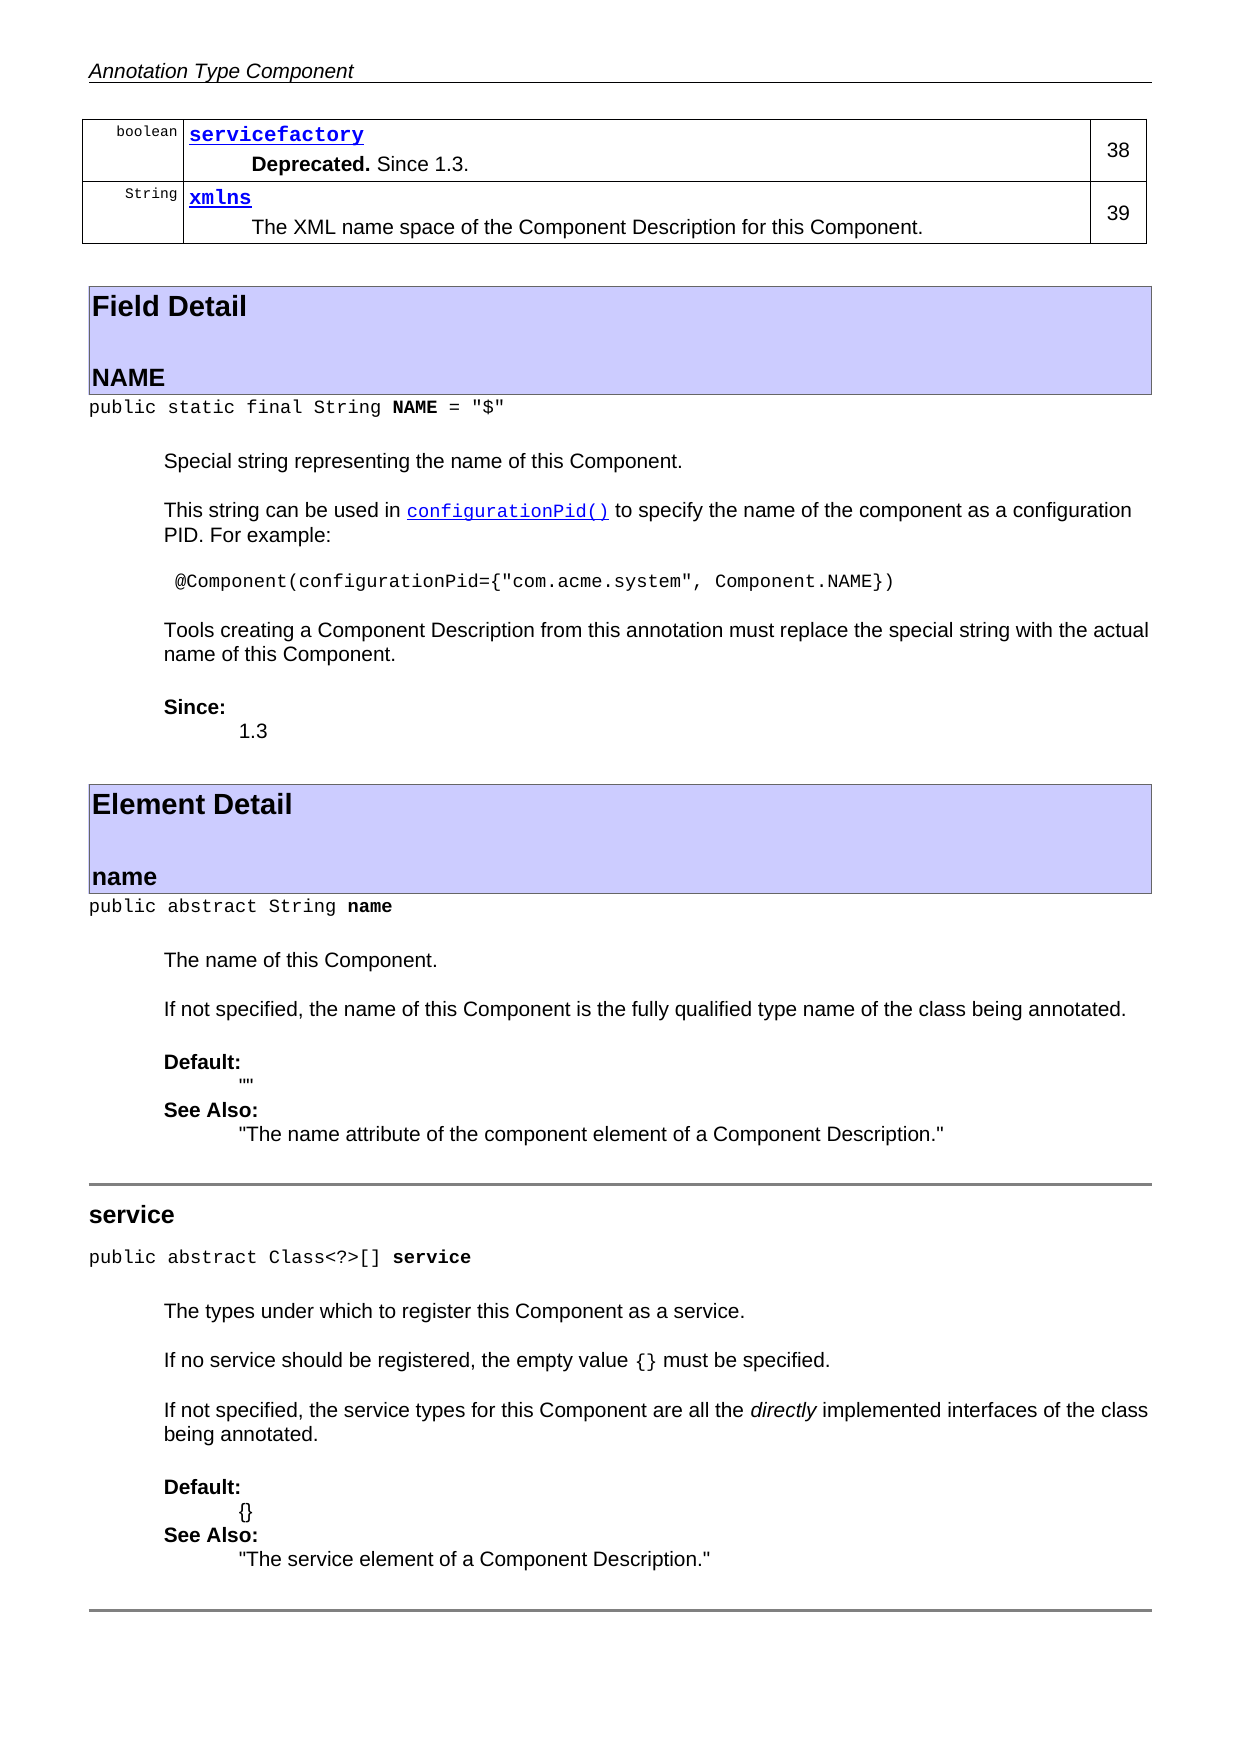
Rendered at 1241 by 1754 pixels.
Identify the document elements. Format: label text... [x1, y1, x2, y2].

text public abstract Class<?>[] service [88, 1248, 1152, 1269]
text If not specified, the name of this Component is the fully qualified type name of the class being annotated. [163, 996, 1152, 1020]
text public abstract String name [88, 897, 1152, 918]
subtitle Field Detail [90, 287, 1151, 322]
text Special string representing the name of this Component. [163, 449, 1152, 473]
text "" [238, 1073, 1152, 1097]
text See Also: [163, 1097, 1152, 1121]
text The name of this Component. [163, 947, 1152, 971]
table_cell 39 [1091, 182, 1146, 243]
text If no service should be registered, the empty value {} must be specified. [163, 1348, 1152, 1373]
text "The service element of a Component Description." [238, 1547, 1152, 1571]
text See Also: [163, 1523, 1152, 1547]
text This string can be used in configurationPid() to specify the name of the component as a configuration PID. For example: [163, 498, 1152, 547]
text Tools creating a Component Description from this annotation must replace the special string with the actual name of this Component. [163, 618, 1152, 666]
text public static final String NAME = "$" [88, 398, 1152, 419]
text "The name attribute of the component element of a Component Description." [238, 1121, 1152, 1145]
table_cell 38 [1091, 120, 1146, 181]
table_cell String [83, 182, 183, 243]
subtitle Element Detail [90, 785, 1151, 821]
table_cell xmlns The XML name space of the Component Description for this Component. [184, 182, 1090, 243]
text @Component(configurationPid={"com.acme.system", Component.NAME}) [163, 572, 1152, 593]
text Since: [163, 695, 1152, 719]
text Default: [163, 1049, 1152, 1073]
text Default: [163, 1475, 1152, 1499]
text The types under which to register this Component as a service. [163, 1299, 1152, 1323]
table_cell boolean [83, 120, 183, 181]
text {} [238, 1499, 1152, 1523]
subtitle name [90, 859, 1151, 893]
text If not specified, the service types for this Component are all the directly implemented interfaces of the class being annotated. [163, 1398, 1152, 1446]
text 1.3 [238, 719, 1152, 743]
table_cell servicefactory Deprecated. Since 1.3. [184, 120, 1090, 181]
subtitle NAME [90, 360, 1151, 394]
